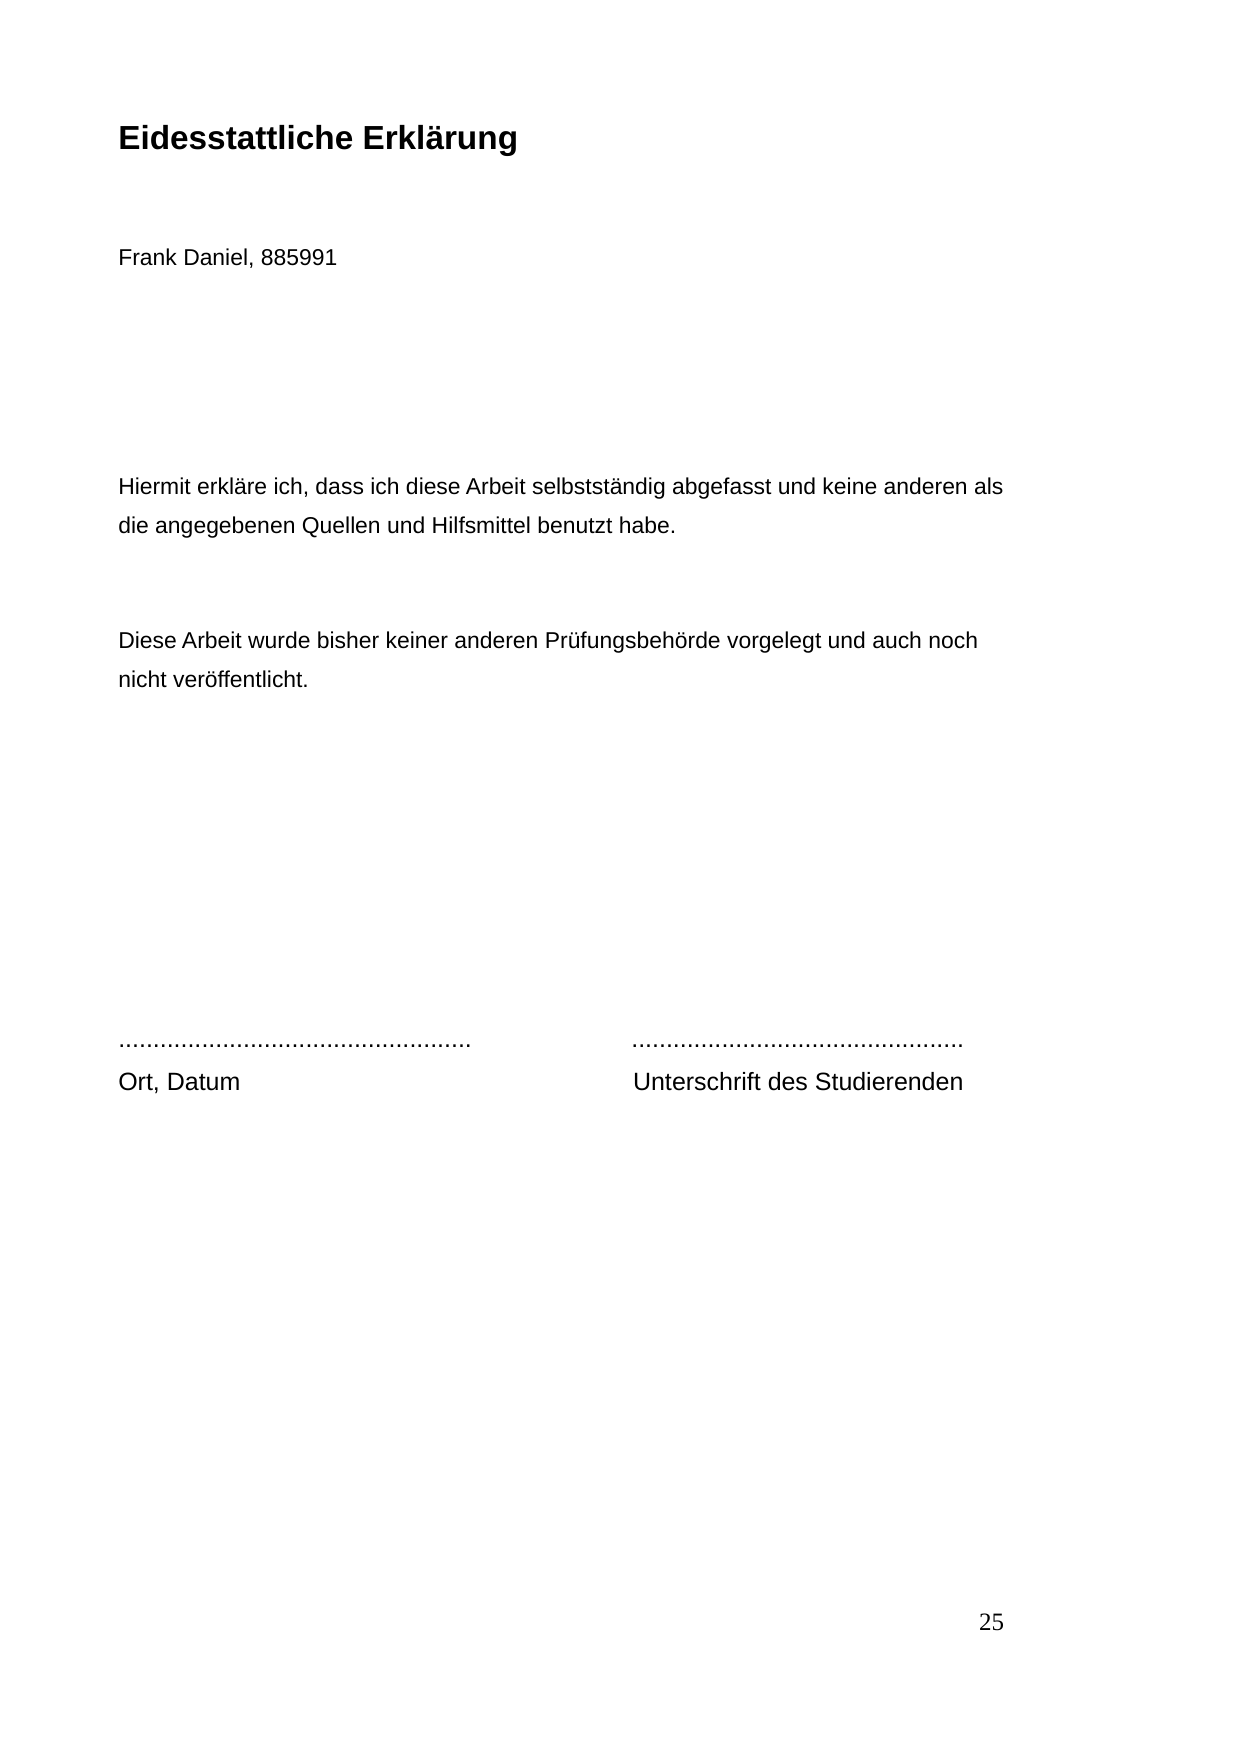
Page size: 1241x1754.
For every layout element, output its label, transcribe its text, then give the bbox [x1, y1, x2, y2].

text Eidesstattliche Erklärung [118, 118, 1004, 157]
text Diese Arbeit wurde bisher keiner anderen Prüfungsbehörde vorgelegt und auch noch nicht veröffentlicht. [118, 627, 1004, 692]
text Frank Daniel, 885991 [118, 244, 1004, 270]
text Hiermit erkläre ich, dass ich diese Arbeit selbstständig abgefasst und keine anderen als die angegebenen Quellen und Hilfsmittel benutzt habe. [118, 473, 1004, 538]
text ................................................... ................................................ Ort, Datum Unterschrift des Studierenden [118, 1024, 1004, 1096]
